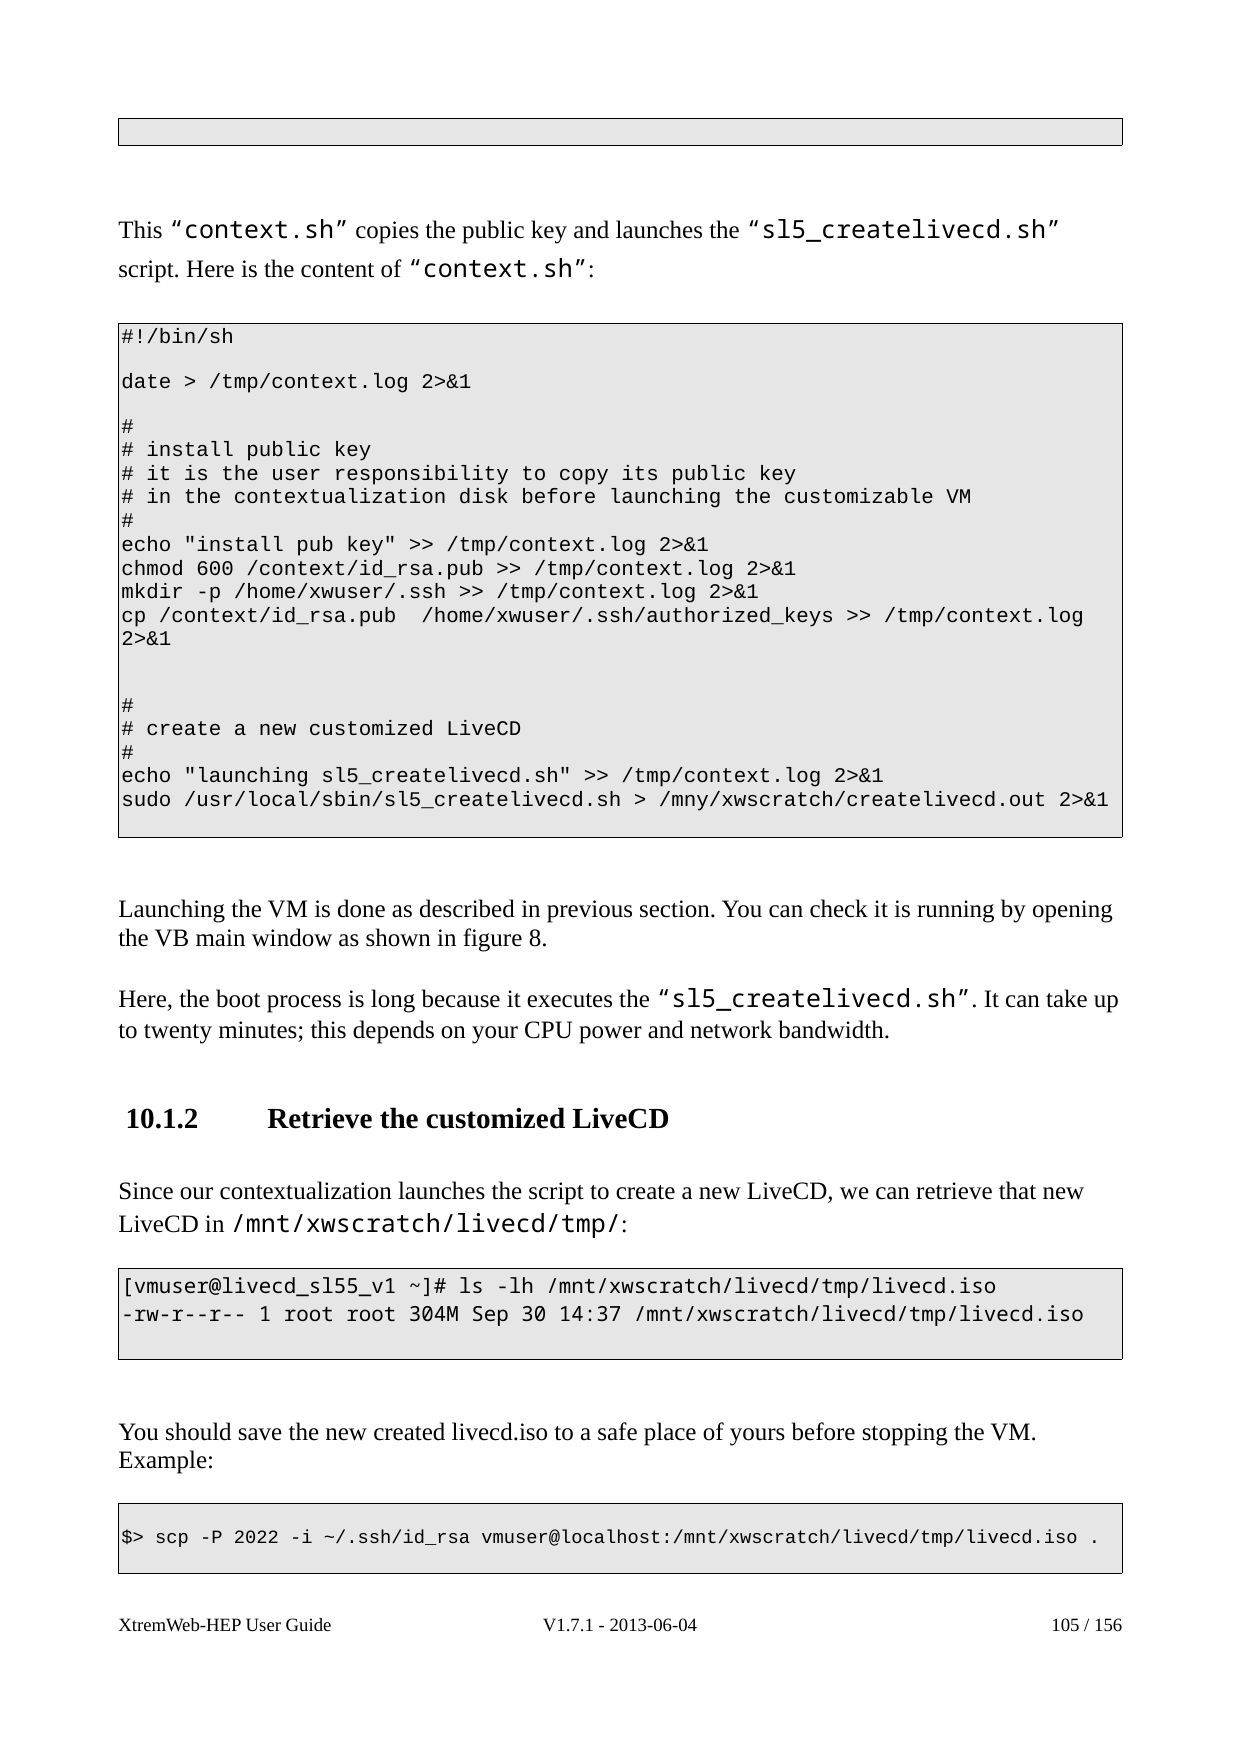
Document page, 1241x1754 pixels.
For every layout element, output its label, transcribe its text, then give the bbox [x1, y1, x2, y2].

text # create a new customized LiveCD [119, 715, 1122, 739]
text # [119, 739, 1122, 762]
text mkdir -p /home/xwuser/.ssh >> /tmp/context.log 2>&1 [119, 578, 1122, 602]
text # [119, 413, 1122, 436]
text sudo /usr/local/sbin/sl5_createlivecd.sh > /mny/xwscratch/createlivecd.out 2>&1 [119, 786, 1122, 810]
text # it is the user responsibility to copy its public key [119, 460, 1122, 483]
text chmod 600 /context/id_rsa.pub >> /tmp/context.log 2>&1 [119, 554, 1122, 578]
text You should save the new created livecd.iso to a safe place of yours before stopping the VM. [118, 1417, 1122, 1446]
text echo "launching sl5_createlivecd.sh" >> /tmp/context.log 2>&1 [119, 762, 1122, 786]
text Example: [118, 1446, 1122, 1474]
text Since our contextualization launches the script to create a new LiveCD, we can retrieve that new LiveCD in /mnt/xwscratch/livecd/tmp/: [118, 1176, 1122, 1239]
text [vmuser@livecd_sl55_v1 ~]# ls -lh /mnt/xwscratch/livecd/tmp/livecd.iso [119, 1269, 1122, 1296]
text # [119, 692, 1122, 715]
text Launching the VM is done as described in previous section. You can check it is running by opening the VB main window as shown in figure 8. [118, 894, 1122, 952]
subtitle Retrieve the customized LiveCD [118, 1102, 1122, 1135]
text cp /context/id_rsa.pub /home/xwuser/.ssh/authorized_keys >> /tmp/context.log 2>&1 [119, 602, 1122, 649]
text -rw-r--r-- 1 root root 304M Sep 30 14:37 /mnt/xwscratch/livecd/tmp/livecd.iso [119, 1296, 1122, 1325]
text # [119, 507, 1122, 531]
text $> scp -P 2022 -i ~/.ssh/id_rsa vmuser@localhost:/mnt/xwscratch/livecd/tmp/livecd.iso . [119, 1524, 1122, 1546]
text This “context.sh” copies the public key and launches the “sl5_createlivecd.sh” script. Here is the content of “context.sh”: [118, 211, 1122, 285]
text #!/bin/sh [119, 324, 1122, 346]
text # install public key [119, 436, 1122, 460]
text Here, the boot process is long because it executes the “sl5_createlivecd.sh”. It can take up to twenty minutes; this depends on your CPU power and network bandwidth. [118, 981, 1122, 1044]
text date > /tmp/context.log 2>&1 [119, 368, 1122, 391]
text echo "install pub key" >> /tmp/context.log 2>&1 [119, 531, 1122, 554]
text # in the contextualization disk before launching the customizable VM [119, 483, 1122, 507]
